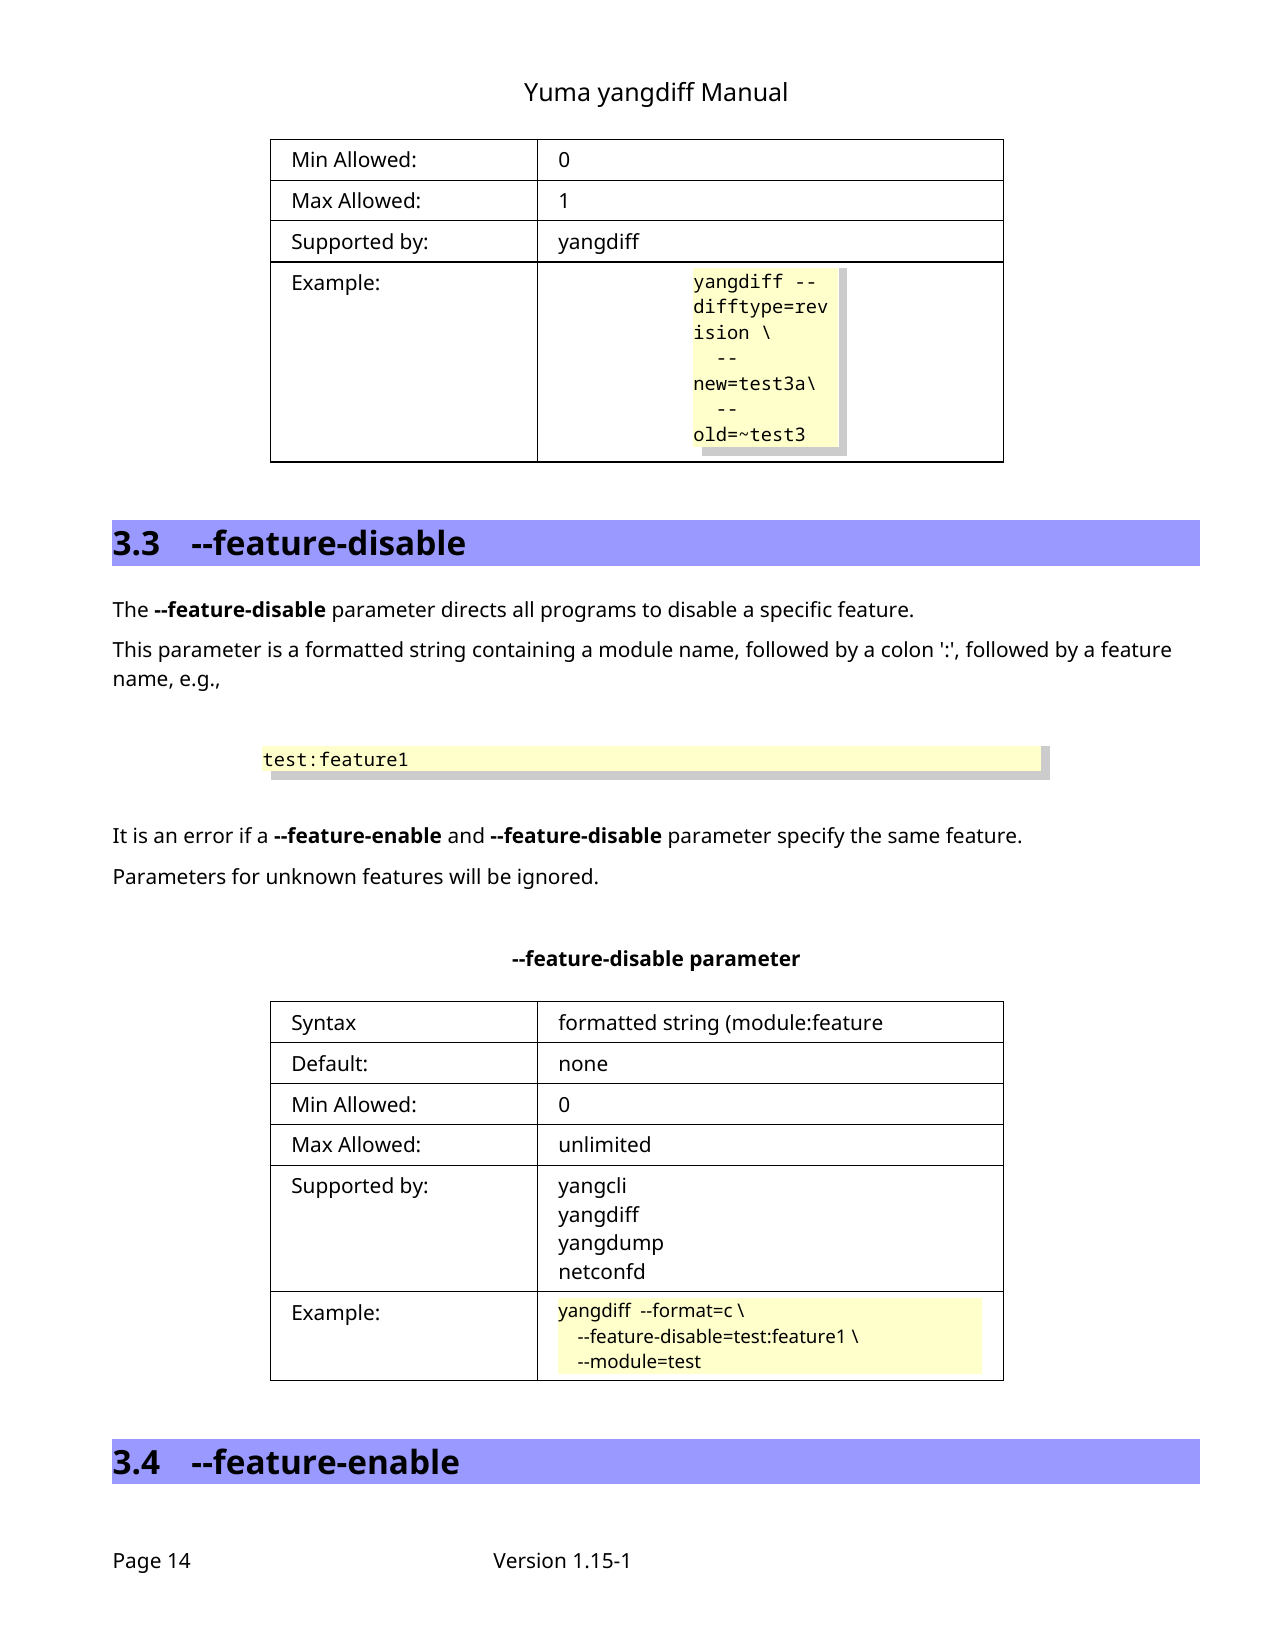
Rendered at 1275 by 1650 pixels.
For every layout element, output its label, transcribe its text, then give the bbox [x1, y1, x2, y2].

table_cell Max Allowed: [271, 181, 537, 220]
table_cell Example: [271, 1292, 537, 1380]
table_header formatted string (module:feature [538, 1002, 1003, 1042]
table_cell yangdiff --difftype=revision \ --new=test3a\ --old=~test3 [538, 263, 1003, 461]
subtitle --feature-enable [112, 1439, 1200, 1484]
text It is an error if a --feature-enable and --feature-disable parameter specify the same feature. [112, 821, 1200, 850]
table_cell Default: [271, 1043, 537, 1083]
table_cell 0 [538, 1084, 1003, 1124]
table_header Syntax [271, 1002, 537, 1042]
table_cell Example: [271, 263, 537, 461]
table_cell Min Allowed: [271, 140, 537, 179]
table_cell yangdiff --format=c \ --feature-disable=test:feature1 \ --module=test [538, 1292, 1003, 1380]
table_cell 1 [538, 181, 1003, 220]
subtitle --feature-disable [112, 520, 1200, 566]
text The --feature-disable parameter directs all programs to disable a specific feature. [112, 595, 1200, 623]
table_cell yangdiff [538, 221, 1003, 261]
text test:feature1 [262, 746, 1041, 771]
table_cell Max Allowed: [271, 1125, 537, 1165]
table_cell Supported by: [271, 221, 537, 261]
table_cell none [538, 1043, 1003, 1083]
table_cell Min Allowed: [271, 1084, 537, 1124]
text This parameter is a formatted string containing a module name, followed by a colon ':', followed by a feature name, e.g., [112, 636, 1200, 692]
table_cell yangcli yangdiff yangdump netconfd [538, 1166, 1003, 1291]
text Parameters for unknown features will be ignored. [112, 862, 1200, 891]
subtitle --feature-disable parameter [127, 944, 1185, 973]
table_cell 0 [538, 140, 1003, 179]
table_cell Supported by: [271, 1166, 537, 1291]
table_cell unlimited [538, 1125, 1003, 1165]
